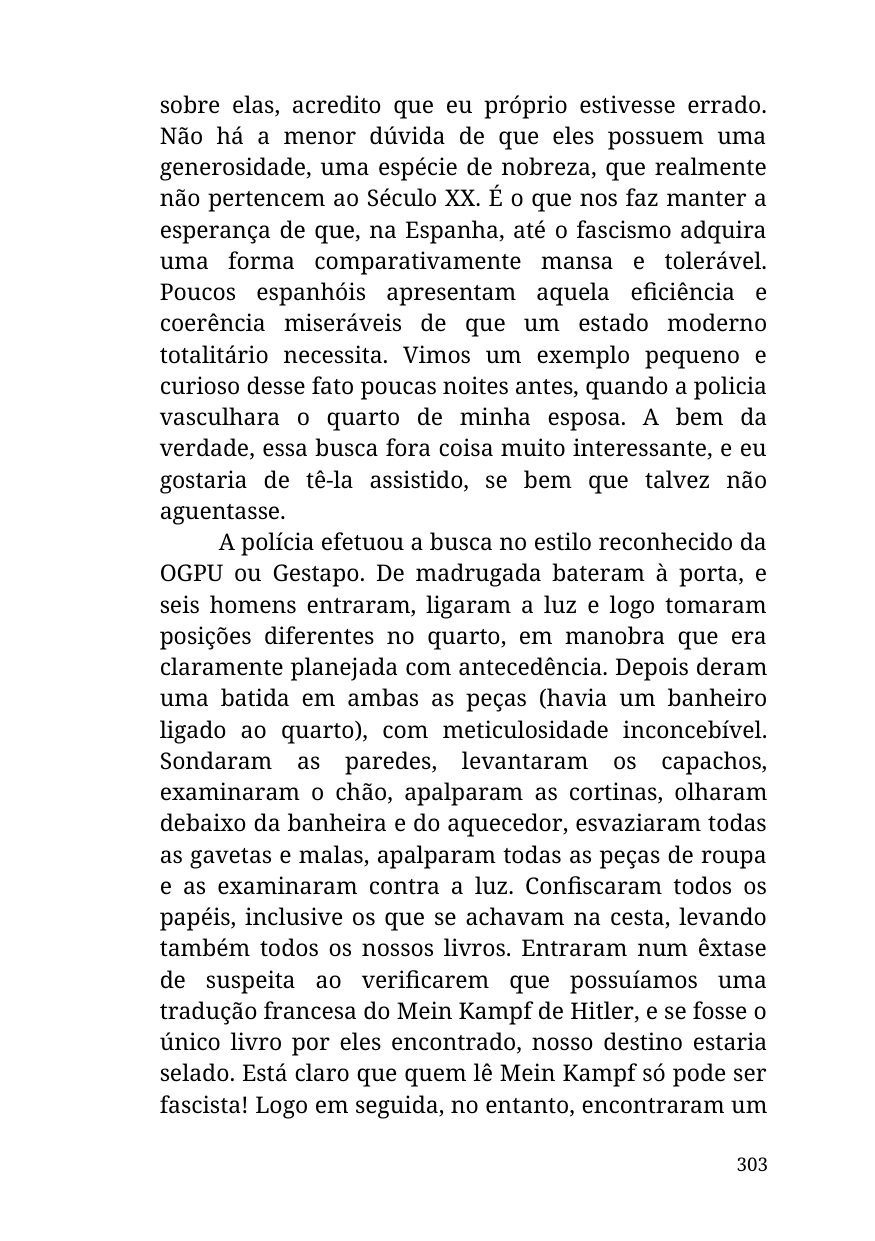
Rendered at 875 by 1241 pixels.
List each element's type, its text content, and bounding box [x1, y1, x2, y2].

text sobre elas, acredito que eu próprio estivesse errado. Não há a menor dúvida de que eles possuem uma generosidade, uma espécie de nobreza, que realmente não pertencem ao Século XX. É o que nos faz manter a esperança de que, na Espanha, até o fascismo adquira uma forma comparativamente mansa e tolerável. Poucos espanhóis apresentam aquela eficiência e coerência miseráveis de que um estado moderno totalitário necessita. Vimos um exemplo pequeno e curioso desse fato poucas noites antes, quando a policia vasculhara o quarto de minha esposa. A bem da verdade, essa busca fora coisa muito interessante, e eu gostaria de tê-la assistido, se bem que talvez não aguentasse. [159, 88, 768, 526]
text A polícia efetuou a busca no estilo reconhecido da OGPU ou Gestapo. De madrugada bateram à porta, e seis homens entraram, ligaram a luz e logo tomaram posições diferentes no quarto, em manobra que era claramente planejada com antecedência. Depois deram uma batida em ambas as peças (havia um banheiro ligado ao quarto), com meticulosidade inconcebível. Sondaram as paredes, levantaram os capachos, examinaram o chão, apalparam as cortinas, olharam debaixo da banheira e do aquecedor, esvaziaram todas as gavetas e malas, apalparam todas as peças de roupa e as examinaram contra a luz. Confiscaram todos os papéis, inclusive os que se achavam na cesta, levando também todos os nossos livros. Entraram num êxtase de suspeita ao verificarem que possuíamos uma tradução francesa do Mein Kampf de Hitler, e se fosse o único livro por eles encontrado, nosso destino estaria selado. Está claro que quem lê Mein Kampf só pode ser fascista! Logo em seguida, no entanto, encontraram um [159, 526, 768, 1120]
